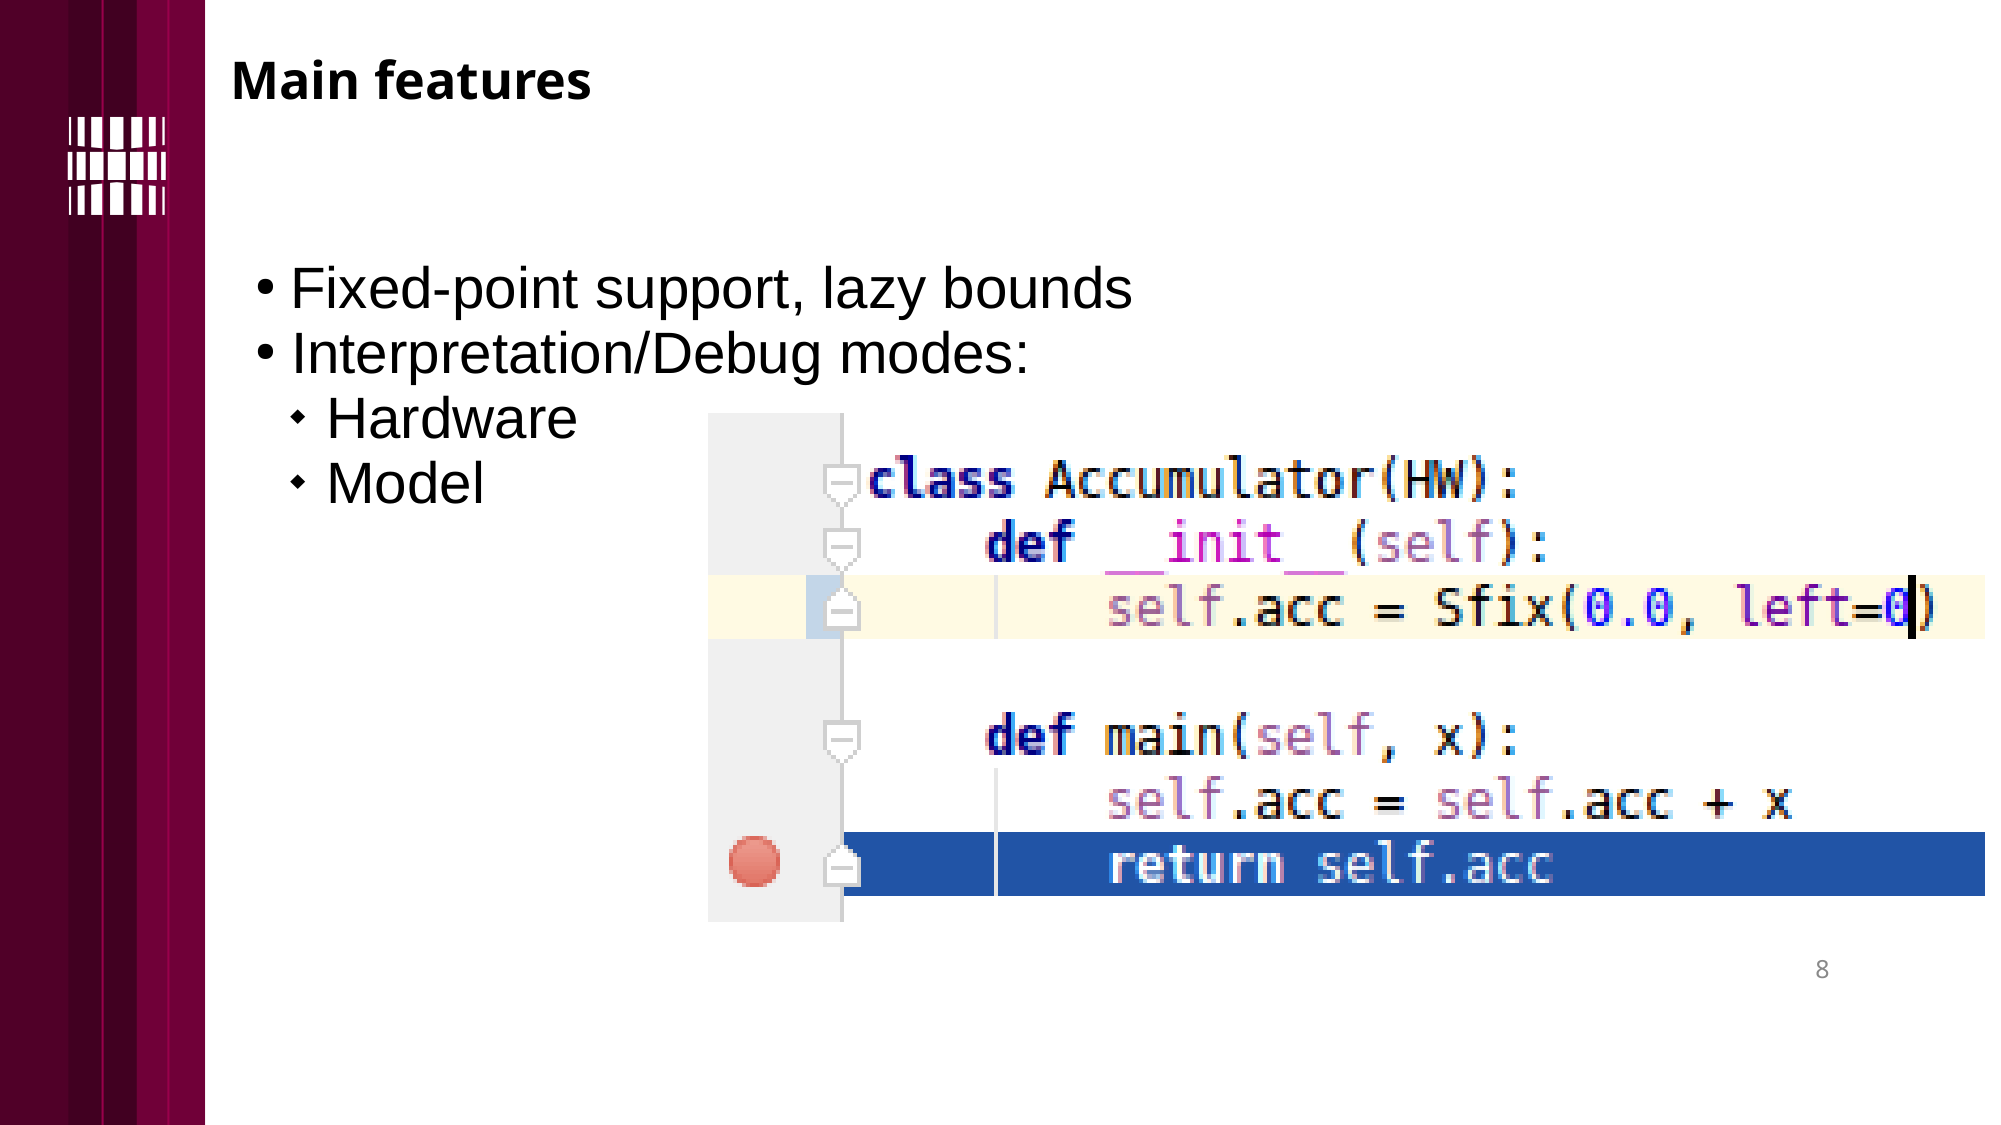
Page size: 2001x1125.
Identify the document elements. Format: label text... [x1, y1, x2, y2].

text_box Fixed-point support, lazy bounds Interpretation/Debug modes: Hardware Model [240, 248, 1151, 523]
picture [708, 413, 1985, 922]
list Main features [230, 47, 1678, 186]
